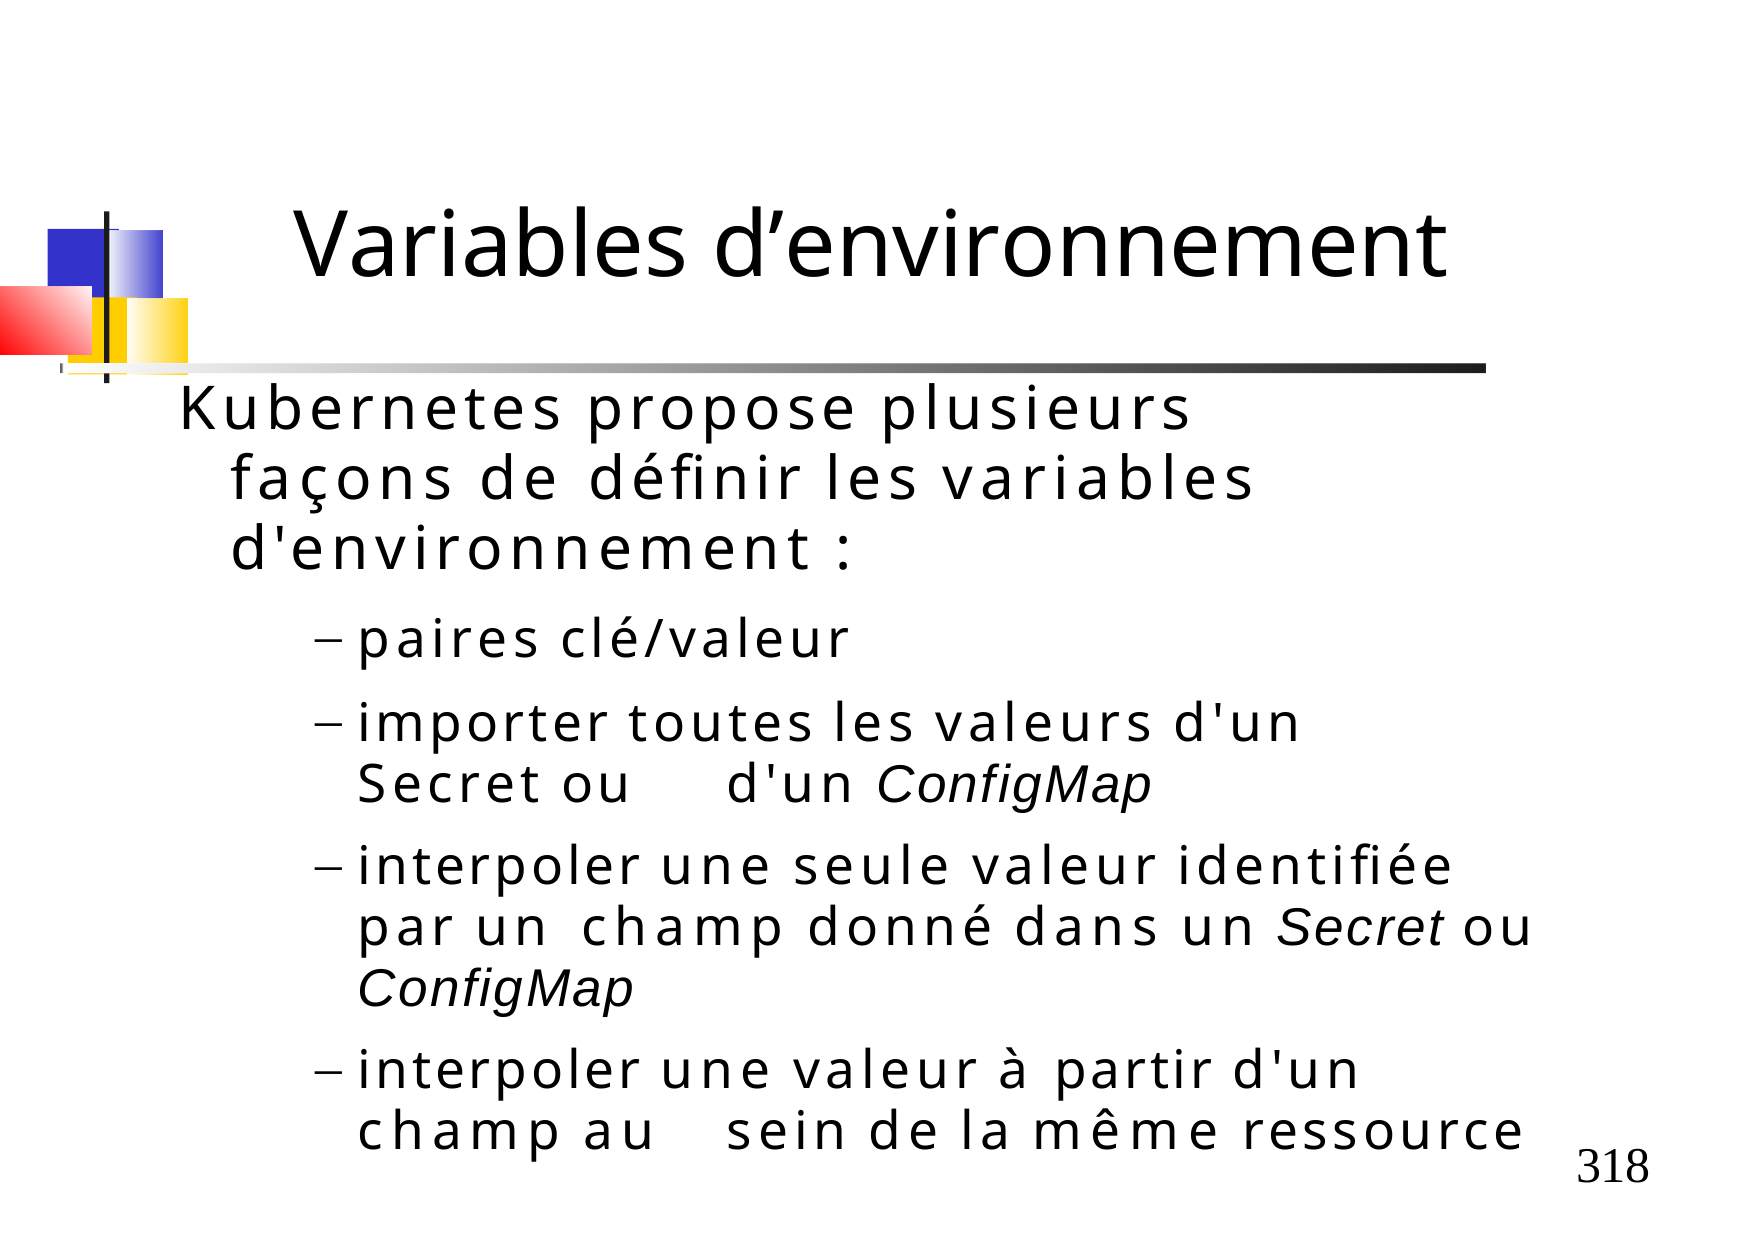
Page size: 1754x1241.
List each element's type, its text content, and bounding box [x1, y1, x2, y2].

list Kubernetes propose plusieurs façons de définir les variables d'environnement : paires clé/valeur importer toutes les valeurs d'un Secret ou d'un ConfigMap interpoler une seule valeur identifiée par un champ donné dans un Secret ou ConfigMap interpoler une valeur à partir d'un champ au sein de la même ressource [177, 365, 1563, 1222]
picture [0, 285, 92, 355]
title Variables d’environnement [179, 183, 1564, 406]
slide_number 318 [1569, 1135, 1660, 1241]
picture [60, 229, 179, 384]
